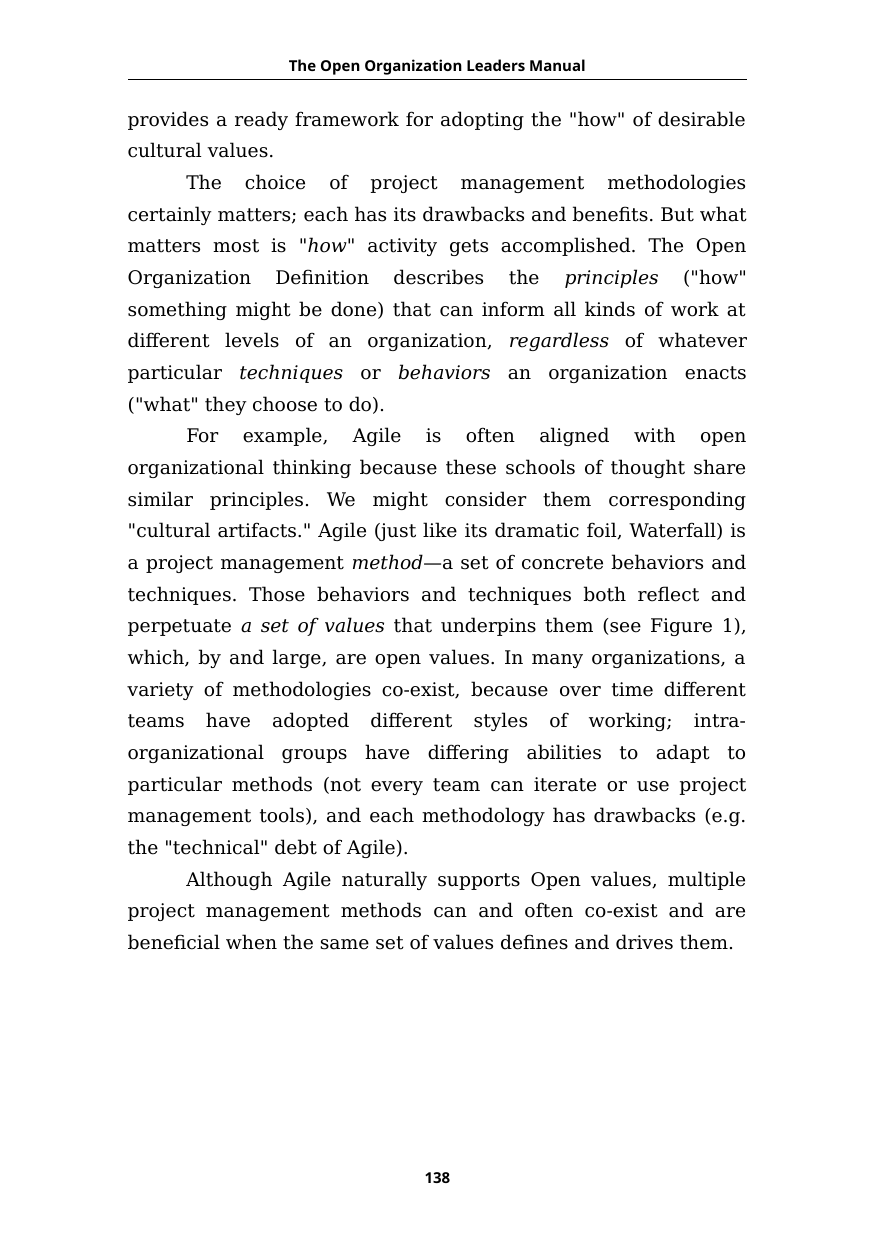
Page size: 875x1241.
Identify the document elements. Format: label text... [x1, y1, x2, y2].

text The choice of project management methodologies certainly matters; each has its drawbacks and benefits. But what matters most is "how" activity gets accomplished. The Open Organization Definition describes the principles ("how" something might be done) that can inform all kinds of work at different levels of an organization, regardless of whatever particular techniques or behaviors an organization enacts ("what" they choose to do). [127, 172, 747, 416]
text Although Agile naturally supports Open values, multiple project management methods can and often co-exist and are beneficial when the same set of values defines and drives them. [127, 869, 747, 954]
text provides a ready framework for adopting the "how" of desirable cultural values. [127, 109, 747, 162]
text For example, Agile is often aligned with open organizational thinking because these schools of thought share similar principles. We might consider them corresponding "cultural artifacts." Agile (just like its dramatic foil, Waterfall) is a project management method—a set of concrete behaviors and techniques. Those behaviors and techniques both reflect and perpetuate a set of values that underpins them (see Figure 1), which, by and large, are open values. In many organizations, a variety of methodologies co-exist, because over time different teams have adopted different styles of working; intra-organizational groups have differing abilities to adapt to particular methods (not every team can iterate or use project management tools), and each methodology has drawbacks (e.g. the "technical" debt of Agile). [127, 425, 747, 859]
